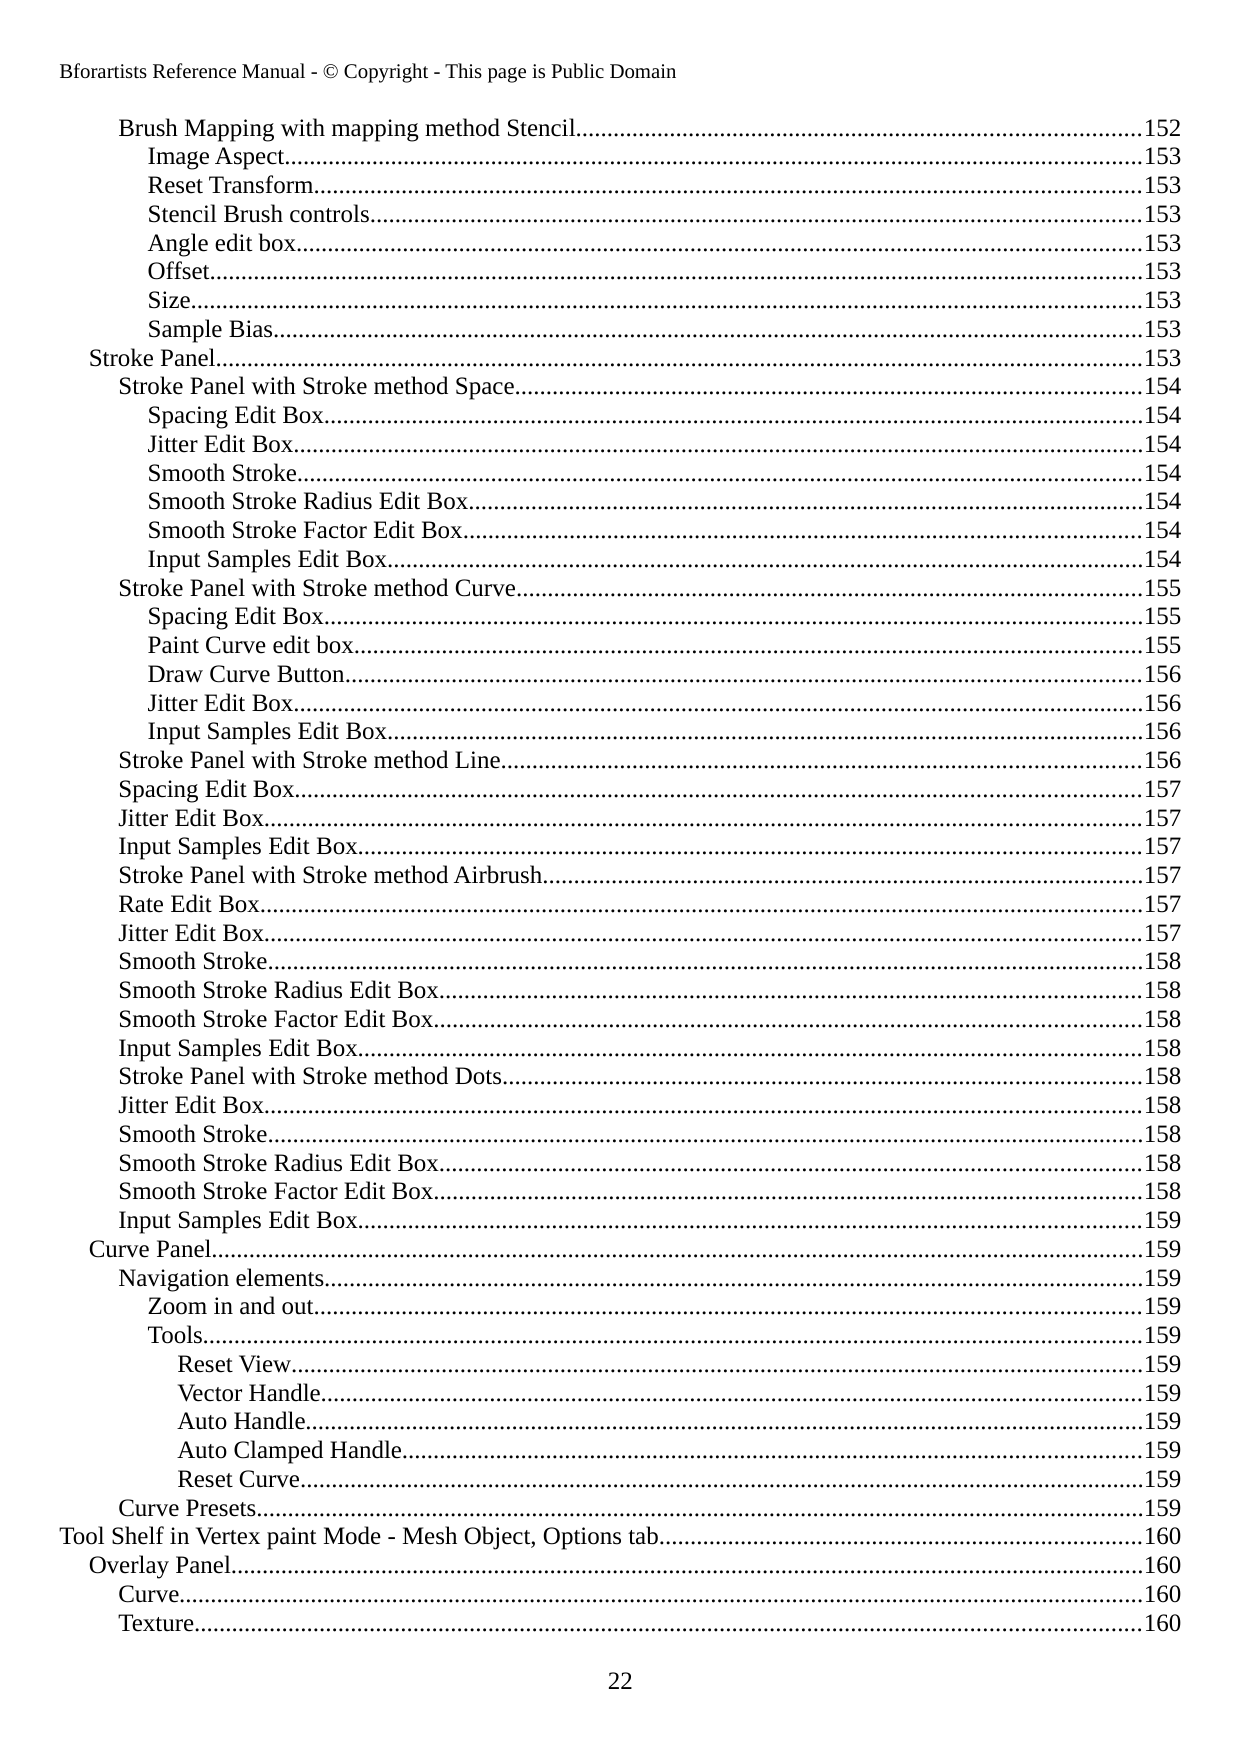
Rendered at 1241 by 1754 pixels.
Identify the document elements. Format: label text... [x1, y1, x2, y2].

text Auto Clamped Handle 159 [177, 1435, 1181, 1464]
text Size 153 [147, 285, 1181, 314]
text Rate Edit Box 157 [118, 889, 1181, 918]
text Reset Curve 159 [177, 1464, 1181, 1493]
text Stroke Panel with Stroke method Dots 158 [118, 1061, 1181, 1090]
text Input Samples Edit Box 156 [147, 716, 1181, 745]
text Angle edit box 153 [147, 228, 1181, 256]
text Smooth Stroke Factor Edit Box 154 [147, 515, 1181, 544]
text Tools 159 [147, 1320, 1181, 1349]
text Reset View 159 [177, 1349, 1181, 1378]
text Draw Curve Button 156 [147, 659, 1181, 688]
text Jitter Edit Box 157 [118, 918, 1181, 946]
text Paint Curve edit box 155 [147, 630, 1181, 659]
text Spacing Edit Box 155 [147, 601, 1181, 630]
text Jitter Edit Box 156 [147, 688, 1181, 716]
text Auto Handle 159 [177, 1406, 1181, 1435]
text Spacing Edit Box 154 [147, 400, 1181, 429]
text Stroke Panel with Stroke method Airbrush 157 [118, 860, 1181, 889]
text Smooth Stroke 158 [118, 946, 1181, 975]
text Reset Transform 153 [147, 170, 1181, 199]
text Smooth Stroke Factor Edit Box 158 [118, 1004, 1181, 1033]
text Sample Bias 153 [147, 314, 1181, 343]
text Tool Shelf in Vertex paint Mode - Mesh Object, Options tab 160 [59, 1521, 1181, 1550]
text Navigation elements 159 [118, 1263, 1181, 1291]
text Stroke Panel with Stroke method Line 156 [118, 745, 1181, 774]
text Smooth Stroke Radius Edit Box 158 [118, 1148, 1181, 1176]
text Smooth Stroke Factor Edit Box 158 [118, 1176, 1181, 1205]
text Smooth Stroke Radius Edit Box 154 [147, 486, 1181, 515]
text Curve 160 [118, 1579, 1181, 1608]
text Smooth Stroke 158 [118, 1119, 1181, 1148]
text Jitter Edit Box 154 [147, 429, 1181, 458]
text Stencil Brush controls 153 [147, 199, 1181, 228]
text Smooth Stroke 154 [147, 458, 1181, 486]
text Overlay Panel 160 [88, 1550, 1181, 1579]
text Jitter Edit Box 158 [118, 1090, 1181, 1119]
text Stroke Panel with Stroke method Space 154 [118, 371, 1181, 400]
text Stroke Panel 153 [88, 343, 1181, 371]
text Offset 153 [147, 256, 1181, 285]
text Input Samples Edit Box 159 [118, 1205, 1181, 1234]
text Curve Panel 159 [88, 1234, 1181, 1263]
text Stroke Panel with Stroke method Curve 155 [118, 573, 1181, 601]
text Texture 160 [118, 1608, 1181, 1636]
text Input Samples Edit Box 157 [118, 831, 1181, 860]
text Spacing Edit Box 157 [118, 774, 1181, 803]
text Zoom in and out 159 [147, 1291, 1181, 1320]
text Jitter Edit Box 157 [118, 803, 1181, 831]
text Smooth Stroke Radius Edit Box 158 [118, 975, 1181, 1004]
text Image Aspect 153 [147, 141, 1181, 170]
text Brush Mapping with mapping method Stencil 152 [118, 113, 1181, 141]
text Vector Handle 159 [177, 1378, 1181, 1406]
text Input Samples Edit Box 154 [147, 544, 1181, 573]
text Curve Presets 159 [118, 1493, 1181, 1521]
text Input Samples Edit Box 158 [118, 1033, 1181, 1061]
